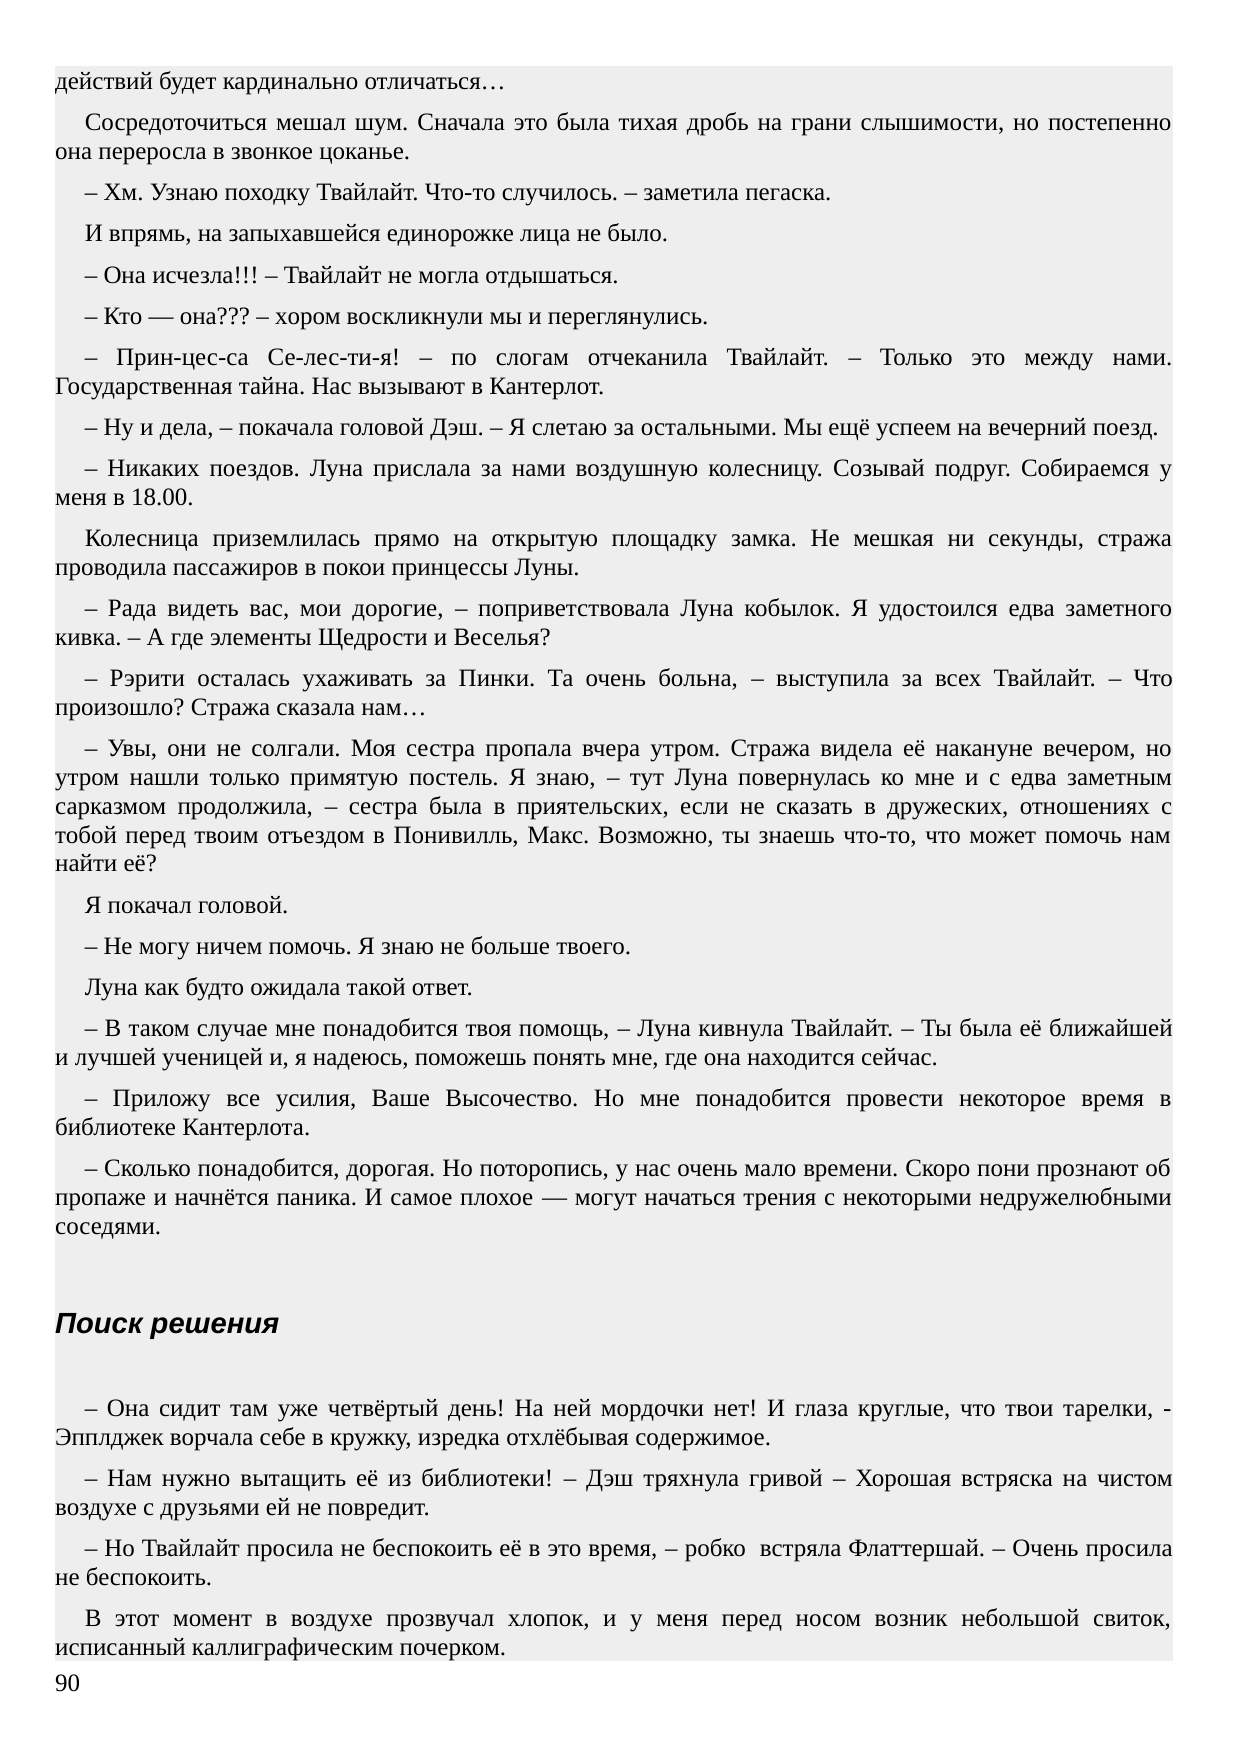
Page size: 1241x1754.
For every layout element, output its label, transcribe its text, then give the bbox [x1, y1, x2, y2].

text – Рэрити осталась ухаживать за Пинки. Та очень больна, – выступила за всех Твайлайт. – Что произошло? Стража сказала нам… [55, 663, 1173, 721]
text – Рада видеть вас, мои дорогие, – поприветствовала Луна кобылок. Я удостоился едва заметного кивка. – А где элементы Щедрости и Веселья? [55, 593, 1173, 651]
text Я покачал головой. [55, 890, 1173, 918]
text – Ну и дела, – покачала головой Дэш. – Я слетаю за остальными. Мы ещё успеем на вечерний поезд. [55, 412, 1173, 441]
text – Никаких поездов. Луна прислала за нами воздушную колесницу. Созывай подруг. Собираемся у меня в 18.00. [55, 453, 1173, 511]
text – Нам нужно вытащить её из библиотеки! – Дэш тряхнула гривой – Хорошая встряска на чистом воздухе с друзьями ей не повредит. [55, 1463, 1173, 1521]
text – Но Твайлайт просила не беспокоить её в это время, – робко встряла Флаттершай. – Очень просила не беспокоить. [55, 1533, 1173, 1591]
text – Сколько понадобится, дорогая. Но поторопись, у нас очень мало времени. Скоро пони прознают об пропаже и начнётся паника. И самое плохое — могут начаться трения с некоторыми недружелюбными соседями. [55, 1153, 1173, 1240]
text – Прин-цес-са Се-лес-ти-я! – по слогам отчеканила Твайлайт. – Только это между нами. Государственная тайна. Нас вызывают в Кантерлот. [55, 342, 1173, 400]
text – Она исчезла!!! – Твайлайт не могла отдышаться. [55, 260, 1173, 288]
text – Хм. Узнаю походку Твайлайт. Что-то случилось. – заметила пегаска. [55, 177, 1173, 206]
text – Приложу все усилия, Ваше Высочество. Но мне понадобится провести некоторое время в библиотеке Кантерлота. [55, 1083, 1173, 1141]
text Колесница приземлилась прямо на открытую площадку замка. Не мешкая ни секунды, стража проводила пассажиров в покои принцессы Луны. [55, 523, 1173, 581]
subtitle Поиск решения [55, 1306, 1173, 1339]
text И впрямь, на запыхавшейся единорожке лица не было. [55, 218, 1173, 247]
text – Увы, они не солгали. Моя сестра пропала вчера утром. Стража видела её накануне вечером, но утром нашли только примятую постель. Я знаю, – тут Луна повернулась ко мне и с едва заметным сарказмом продолжила, – сестра была в приятельских, если не сказать в дружеских, отношениях с тобой перед твоим отъездом в Понивилль, Макс. Возможно, ты знаешь что-то, что может помочь нам найти её? [55, 733, 1173, 877]
text – Она сидит там уже четвёртый день! На ней мордочки нет! И глаза круглые, что твои тарелки, - Эпплджек ворчала себе в кружку, изредка отхлёбывая содержимое. [55, 1393, 1173, 1451]
text действий будет кардинально отличаться… [55, 66, 1173, 95]
text В этот момент в воздухе прозвучал хлопок, и у меня перед носом возник небольшой свиток, исписанный каллиграфическим почерком. [55, 1603, 1173, 1661]
text – Не могу ничем помочь. Я знаю не больше твоего. [55, 931, 1173, 960]
text – Кто — она??? – хором воскликнули мы и переглянулись. [55, 301, 1173, 330]
text Луна как будто ожидала такой ответ. [55, 972, 1173, 1001]
text Сосредоточиться мешал шум. Сначала это была тихая дробь на грани слышимости, но постепенно она переросла в звонкое цоканье. [55, 107, 1173, 165]
text – В таком случае мне понадобится твоя помощь, – Луна кивнула Твайлайт. – Ты была её ближайшей и лучшей ученицей и, я надеюсь, поможешь понять мне, где она находится сейчас. [55, 1013, 1173, 1071]
